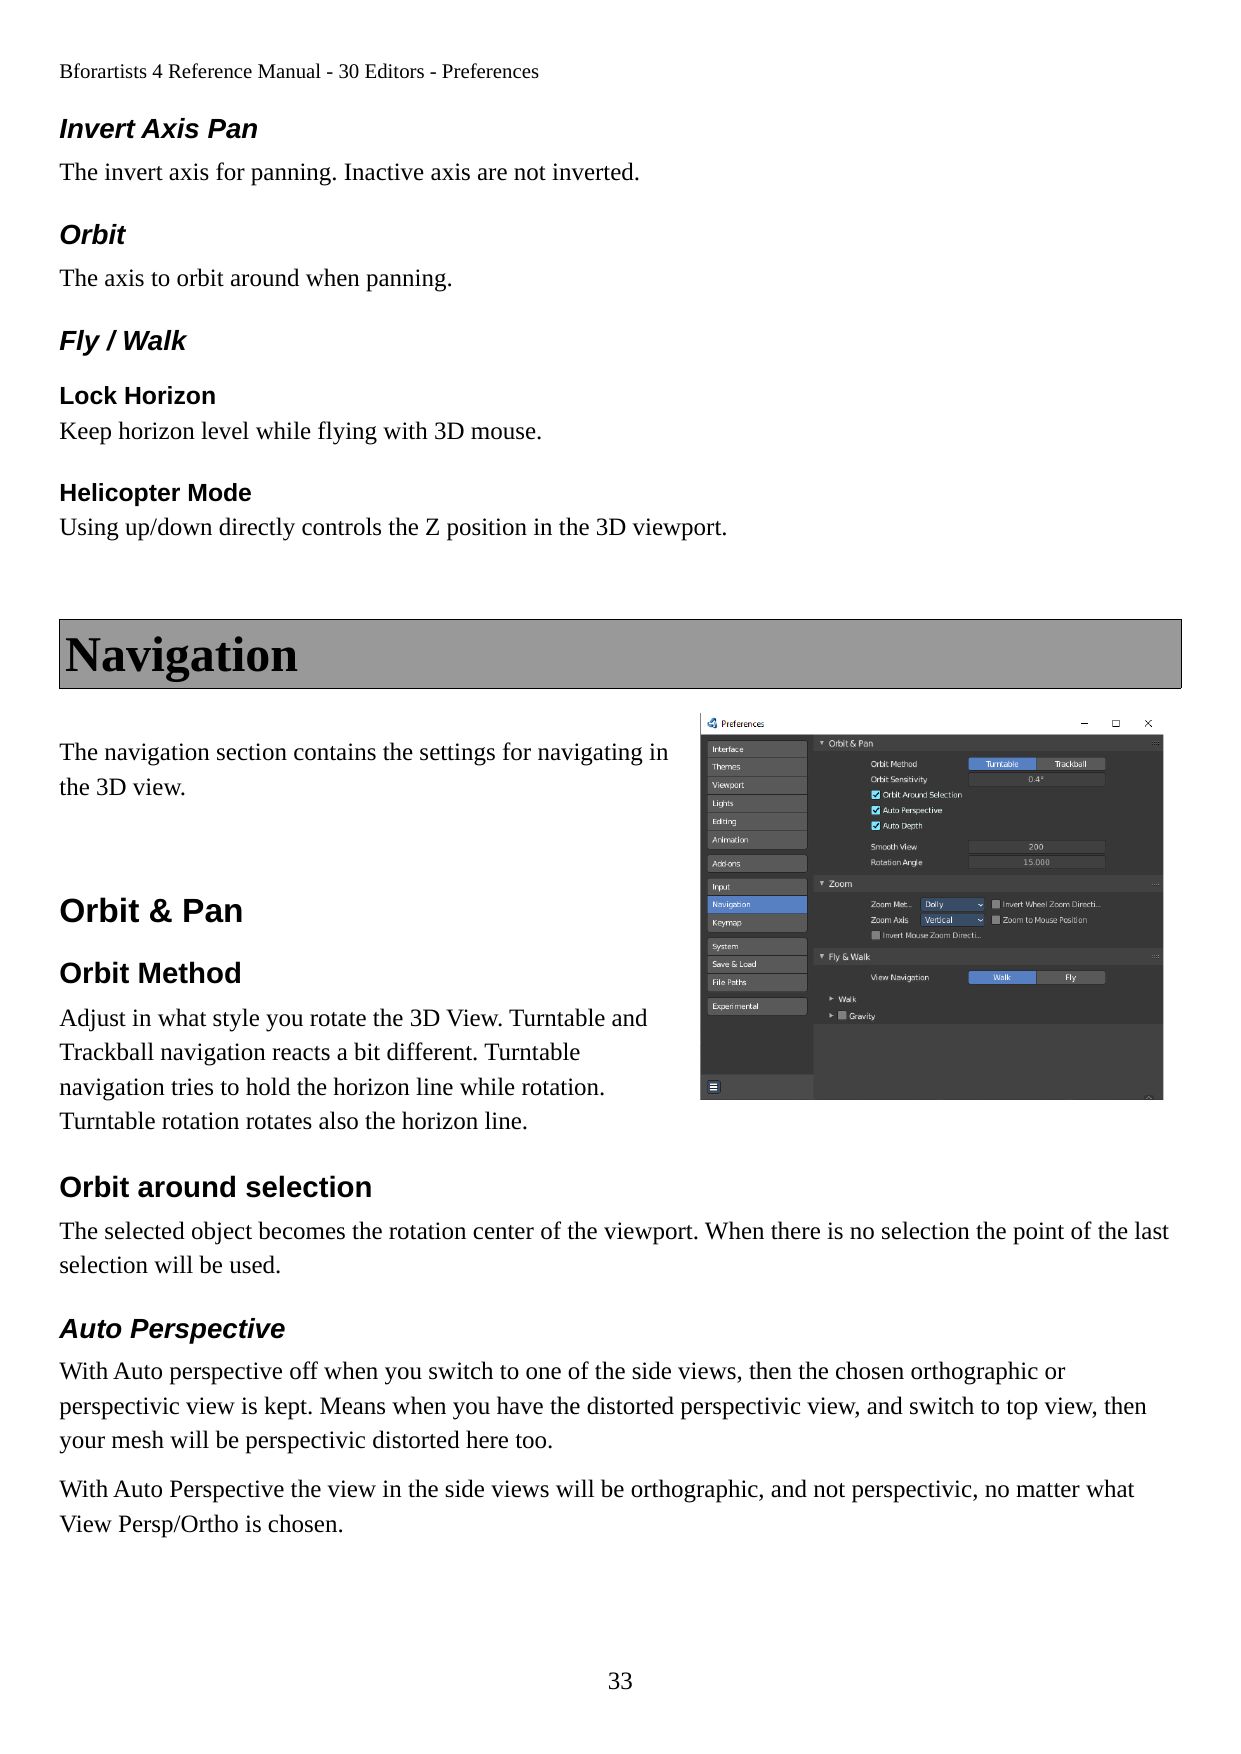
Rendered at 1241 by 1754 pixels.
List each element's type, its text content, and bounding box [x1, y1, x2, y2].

table_header Navigation [60, 620, 1181, 688]
subtitle Orbit & Pan [59, 891, 700, 929]
subtitle Helicopter Mode [59, 478, 1181, 506]
subtitle Orbit around selection [59, 1170, 1181, 1203]
text Adjust in what style you rotate the 3D View. Turntable and Trackball navigation reacts a bit different. Turntable navigation tries to hold the horizon line while rotation. Turntable rotation rotates also the horizon line. [59, 1003, 1181, 1135]
text The selected object becomes the rotation center of the viewport. When there is no selection the point of the last selection will be used. [59, 1216, 1181, 1279]
picture [700, 713, 1164, 1100]
subtitle Auto Perspective [59, 1312, 1181, 1344]
subtitle Lock Horizon [59, 381, 1181, 410]
text The navigation section contains the settings for navigating in the 3D view. [59, 737, 700, 801]
text The axis to orbit around when panning. [59, 263, 1181, 292]
text The invert axis for panning. Inactive axis are not inverted. [59, 157, 1181, 186]
subtitle [1164, 956, 1181, 990]
text With Auto perspective off when you switch to one of the side views, then the chosen orthographic or perspectivic view is kept. Means when you have the distorted perspectivic view, and switch to top view, then your mesh will be perspectivic distorted here too. [59, 1356, 1181, 1454]
subtitle Invert Axis Pan [59, 113, 1181, 144]
text With Auto Perspective the view in the side views will be orthographic, and not perspectivic, no matter what View Persp/Ortho is chosen. [59, 1474, 1181, 1538]
subtitle [1164, 891, 1181, 929]
subtitle Orbit [59, 218, 1181, 250]
subtitle Orbit Method [59, 956, 700, 990]
subtitle Fly / Walk [59, 324, 1181, 356]
text Using up/down directly controls the Z position in the 3D viewport. [59, 512, 1181, 541]
text Keep horizon level while flying with 3D mouse. [59, 416, 1181, 445]
